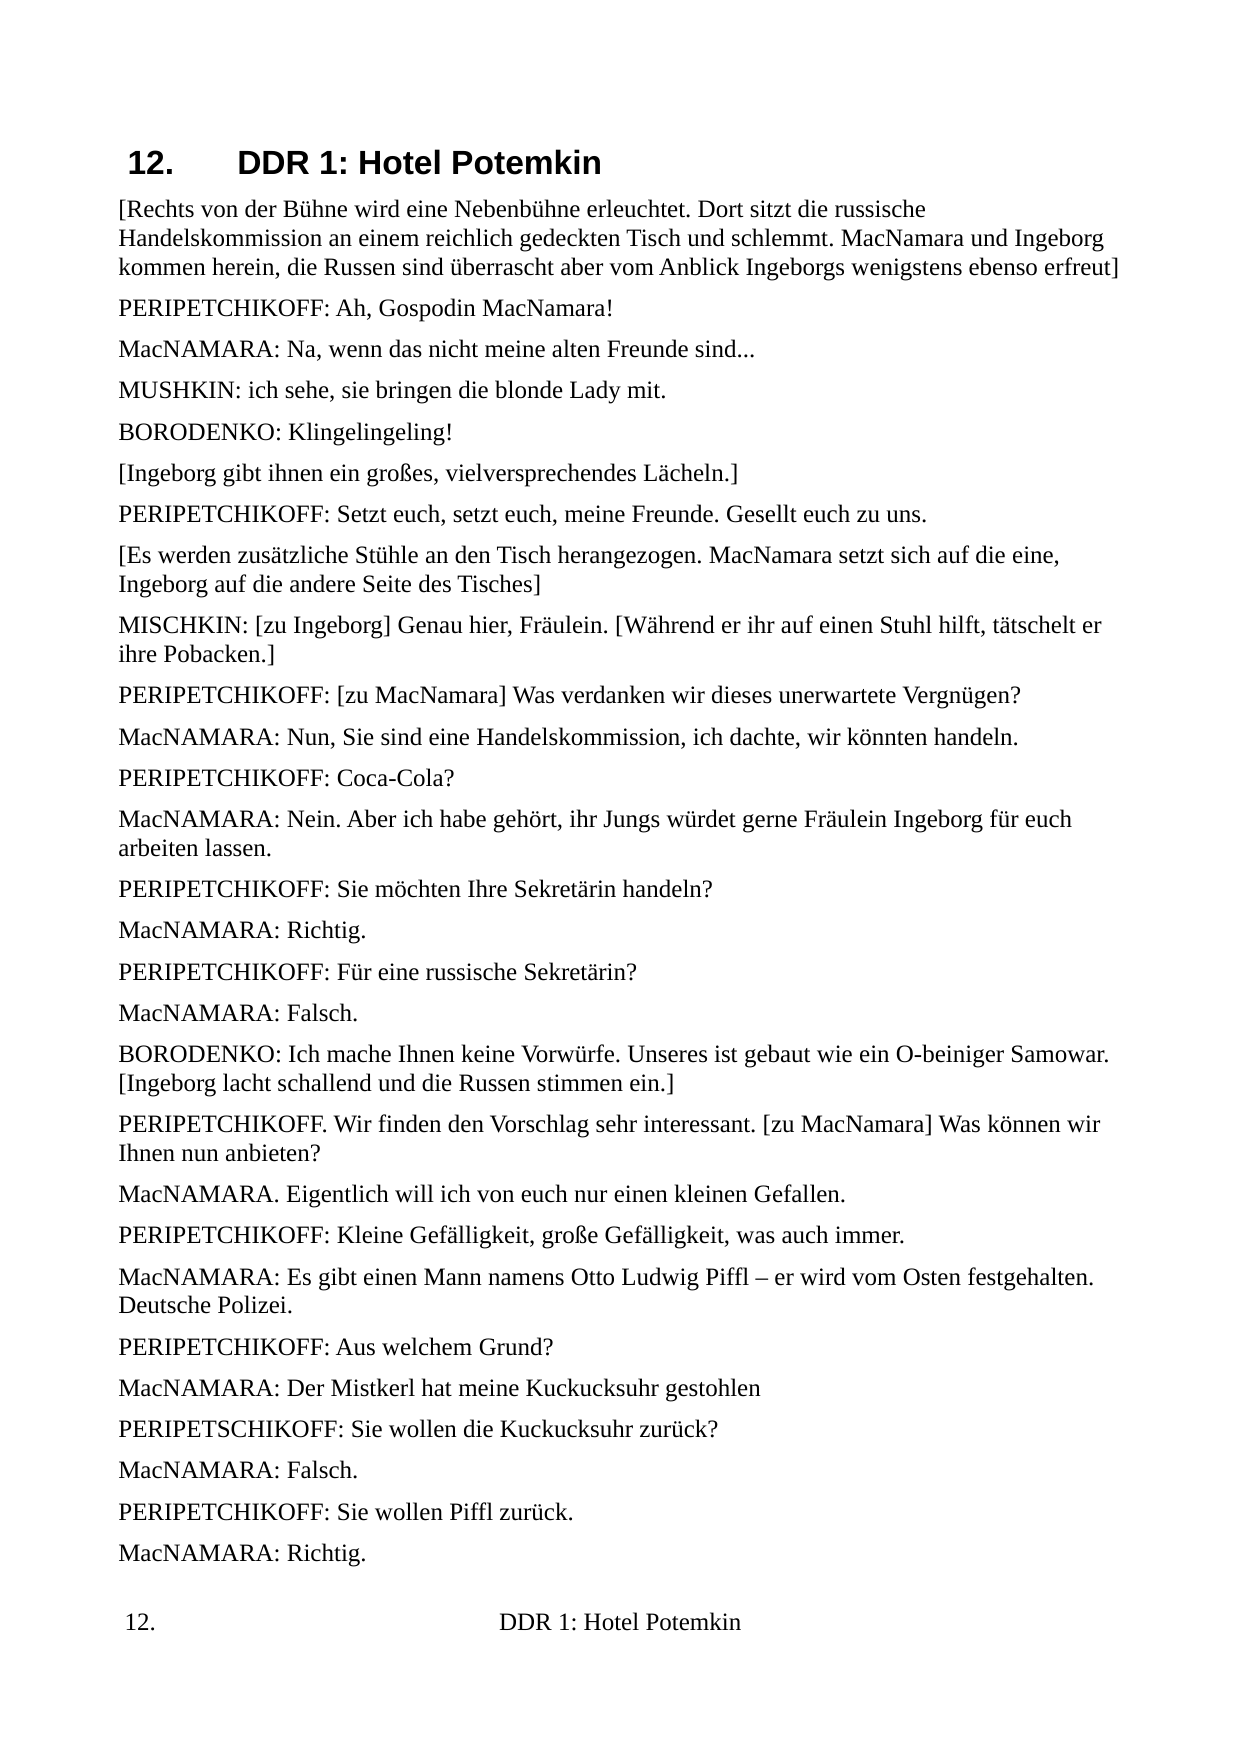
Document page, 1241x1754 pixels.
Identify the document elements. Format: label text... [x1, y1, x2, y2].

text MacNAMARA: Falsch. [118, 998, 1122, 1027]
text PERIPETCHIKOFF: Aus welchem ​​Grund? [118, 1332, 1122, 1361]
text MacNAMARA: Nein. Aber ich habe gehört, ihr Jungs würdet gerne Fräulein Ingeborg für euch arbeiten lassen. [118, 804, 1122, 862]
text PERIPETCHIKOFF: Kleine Gefälligkeit, große Gefälligkeit, was auch immer. [118, 1221, 1122, 1249]
text BORODENKO: Ich mache Ihnen keine Vorwürfe. Unseres ist gebaut wie ein O-beiniger Samowar. [Ingeborg lacht schallend und die Russen stimmen ein.] [118, 1039, 1122, 1097]
text PERIPETCHIKOFF: Sie wollen Piffl zurück. [118, 1497, 1122, 1526]
text [Ingeborg gibt ihnen ein großes, vielversprechendes Lächeln.] [118, 458, 1122, 487]
text MacNAMARA: Falsch. [118, 1456, 1122, 1484]
subtitle DDR 1: Hotel Potemkin [118, 143, 1122, 182]
text BORODENKO: Klingelingeling! [118, 417, 1122, 446]
text MacNAMARA: Richtig. [118, 916, 1122, 944]
text MacNAMARA: Nun, Sie sind eine Handelskommission, ich dachte, wir könnten handeln. [118, 722, 1122, 751]
text PERIPETCHIKOFF. Wir finden den Vorschlag sehr interessant. [zu MacNamara] Was können wir Ihnen nun anbieten? [118, 1109, 1122, 1167]
text MacNAMARA: Richtig. [118, 1538, 1122, 1567]
text MacNAMARA: Es gibt einen Mann namens Otto Ludwig Piffl – er wird vom Osten festgehalten. Deutsche Polizei. [118, 1262, 1122, 1319]
text PERIPETCHIKOFF: Setzt euch, setzt euch, meine Freunde. Gesellt euch zu uns. [118, 499, 1122, 528]
text PERIPETCHIKOFF: Coca-Cola? [118, 763, 1122, 792]
text PERIPETCHIKOFF: Sie möchten Ihre Sekretärin handeln? [118, 874, 1122, 903]
text MacNAMARA. Eigentlich will ich von euch nur einen kleinen Gefallen. [118, 1179, 1122, 1208]
text [Rechts von der Bühne wird eine Nebenbühne erleuchtet. Dort sitzt die russische Handelskommission an einem reichlich gedeckten Tisch und schlemmt. MacNamara und Ingeborg kommen herein, die Russen sind überrascht aber vom Anblick Ingeborgs wenigstens ebenso erfreut] [118, 194, 1122, 281]
text MacNAMARA: Der Mistkerl hat meine Kuckucksuhr gestohlen [118, 1373, 1122, 1402]
text MISCHKIN: [zu Ingeborg] Genau hier, Fräulein. [Während er ihr auf einen Stuhl hilft, tätschelt er ihre Pobacken.] [118, 611, 1122, 668]
text PERIPETCHIKOFF: Für eine russische Sekretärin? [118, 957, 1122, 986]
text [Es werden zusätzliche Stühle an den Tisch herangezogen. MacNamara setzt sich auf die eine, Ingeborg auf die andere Seite des Tisches] [118, 541, 1122, 598]
text PERIPETCHIKOFF: Ah, Gospodin MacNamara! [118, 293, 1122, 322]
text PERIPETSCHIKOFF: Sie wollen die Kuckucksuhr zurück? [118, 1414, 1122, 1443]
text MUSHKIN: ich sehe, sie bringen die blonde Lady mit. [118, 376, 1122, 404]
text MacNAMARA: Na, wenn das nicht meine alten Freunde sind... [118, 334, 1122, 363]
text PERIPETCHIKOFF: [zu MacNamara] Was verdanken wir dieses unerwartete Vergnügen? [118, 681, 1122, 709]
